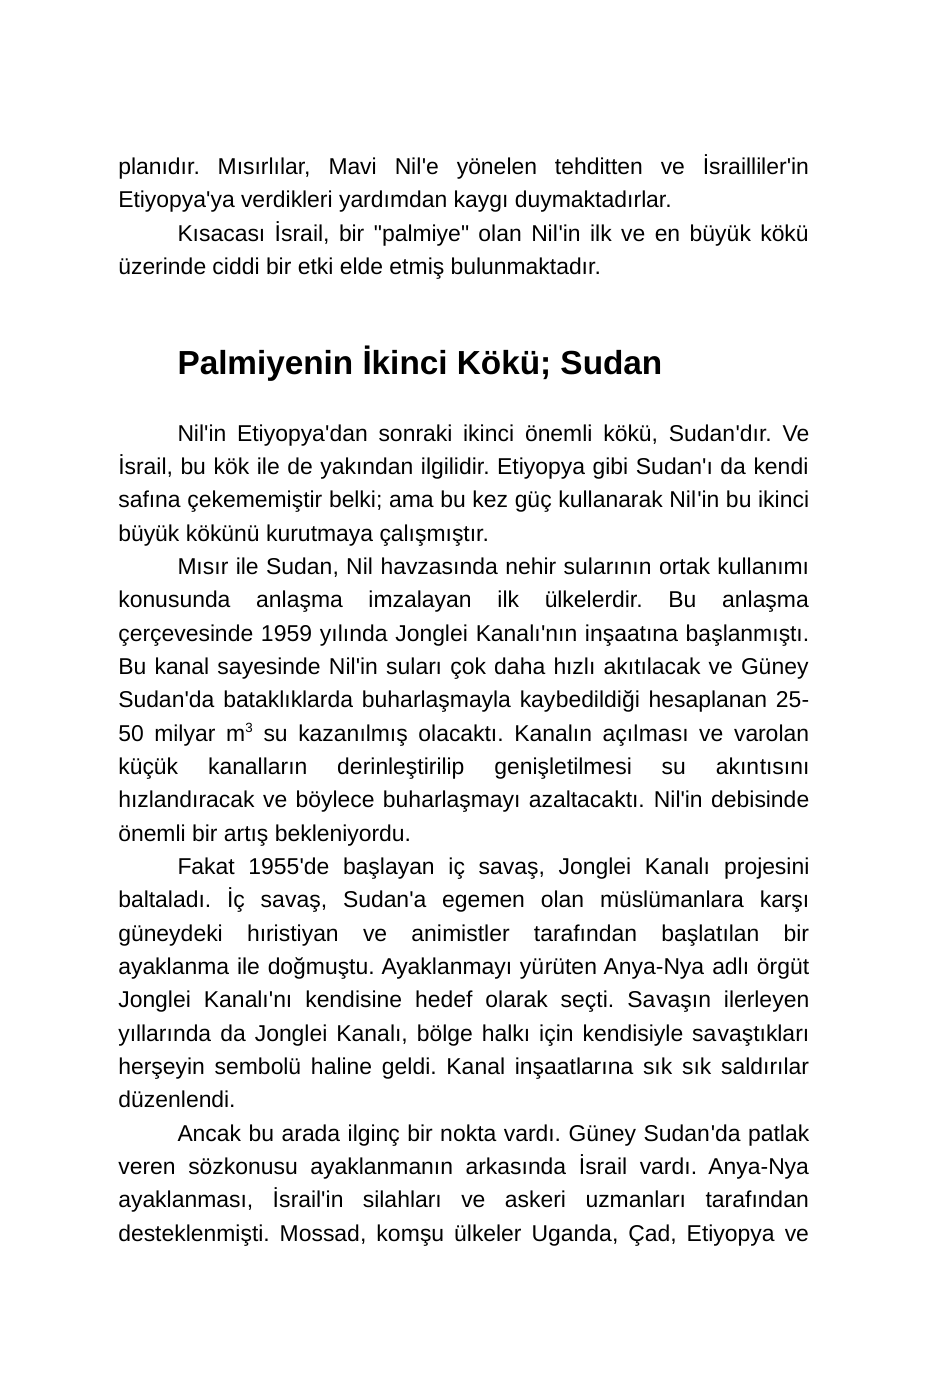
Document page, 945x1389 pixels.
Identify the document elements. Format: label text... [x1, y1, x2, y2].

text Kısacası İsrail, bir "palmiye" olan Nil'in ilk ve en büyük kökü üzerinde ciddi bir etki elde etmiş bulunmaktadır. [118, 214, 809, 281]
subtitle Palmiyenin İkinci Kökü; Sudan [118, 348, 809, 381]
text Nil'in Etiyopya'dan sonraki ikinci önemli kökü, Sudan'dır. Ve İsrail, bu kök ile de yakından ilgilidir. Etiyopya gibi Sudan'ı da kendi safına çekeme­miştir belki; ama bu kez güç kullanarak Nil'in bu ikinci büyük kökünü ku­rutmaya çalışmıştır. [118, 414, 809, 548]
text Mısır ile Sudan, Nil havzasında nehir sularının ortak kullanımı ko­nu­sunda anlaşma imzalayan ilk ülkelerdir. Bu anlaşma çerçevesinde 1959 yı­lın­da Jonglei Kanalı'nın inşaatına başlanmıştı. Bu kanal sayesinde Nil'in suları çok daha hızlı akıtılacak ve Güney Sudan'da bataklıklarda buharlaşmayla kay­bedildiği hesaplanan 25-50 milyar m3 su kazanılmış olacaktı. Kanalın açıl­­ması ve varolan küçük kanalların derinleştirilip genişletilmesi su akın­tısını hızlandıracak ve böylece buharlaşmayı azaltacaktı. Nil'in debisinde önemli bir artış bekleniyordu. [118, 548, 809, 848]
text Ancak bu arada ilginç bir nokta vardı. Güney Sudan'da patlak veren söz­konusu ayaklanmanın arkasında İsrail vardı. Anya-Nya ayaklanması, İs­rail'in silahları ve askeri uzmanları tarafından desteklenmişti. Mossad, kom­şu ülkeler Uganda, Çad, Etiyopya ve [118, 1114, 809, 1248]
text planıdır. Mısırlılar, Mavi Nil'e yönelen teh­ditten ve İsrailliler'in Etiyopya'ya verdikleri yardımdan kaygı duymakta­dır­lar. [118, 148, 809, 214]
text Fakat 1955'de başlayan iç savaş, Jonglei Kanalı projesini baltaladı. İç sa­vaş, Sudan'a egemen olan müslümanlara karşı güneydeki hıristiyan ve ani­mistler tarafından başlatılan bir ayaklanma ile doğmuştu. Ayaklanmayı yü­rü­ten Anya-Nya adlı örgüt Jonglei Kanalı'nı kendisine hedef olarak seçti. Sa­vaşın ilerleyen yıllarında da Jonglei Kanalı, bölge halkı için kendisiyle sa­vaş­tıkları herşeyin sembolü haline geldi. Kanal inşaatlarına sık sık saldırılar dü­zenlendi. [118, 848, 809, 1114]
